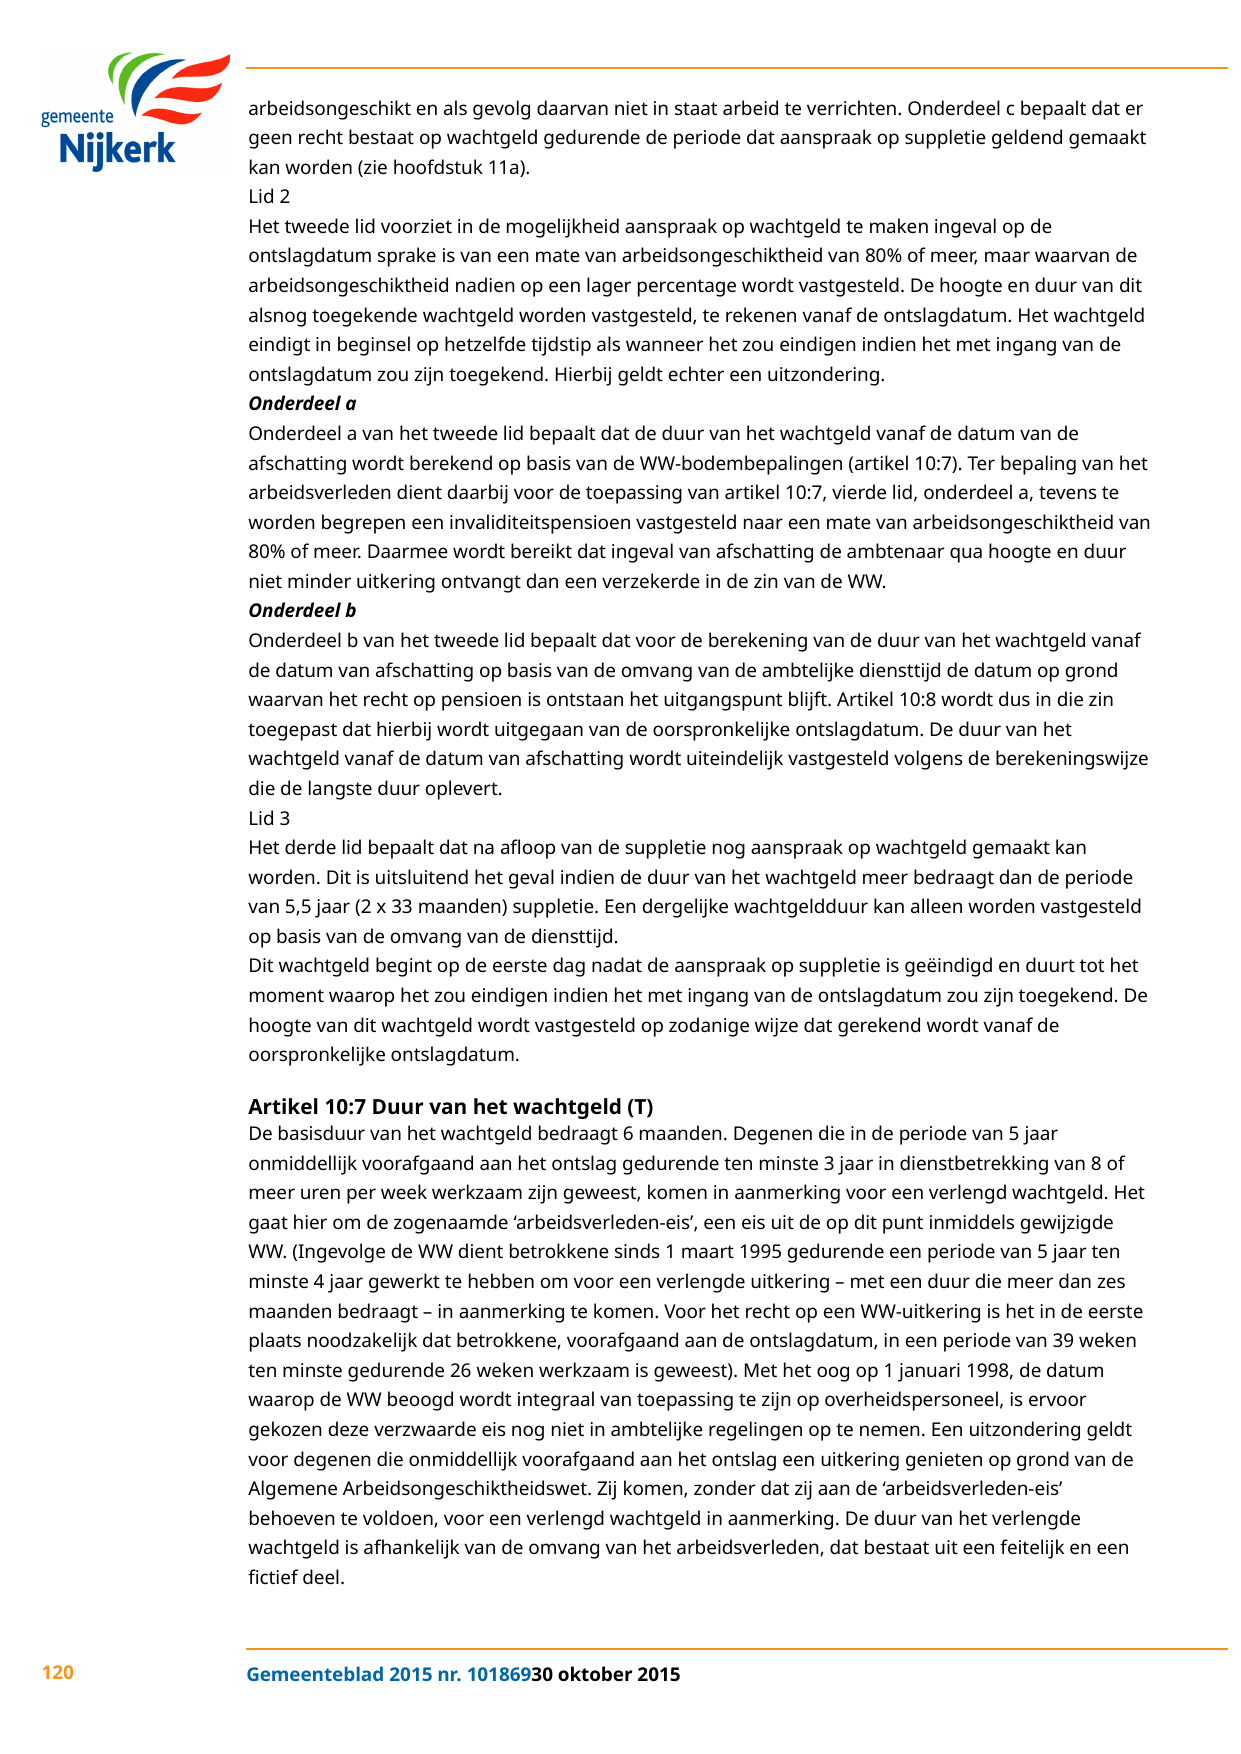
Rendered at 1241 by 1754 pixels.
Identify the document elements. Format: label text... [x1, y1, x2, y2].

text Onderdeel a [248, 391, 1152, 416]
text Lid 3 [248, 805, 1152, 831]
text Het tweede lid voorziet in de mogelijkheid aanspraak op wachtgeld te maken ingeval op de ontslagdatum sprake is van een mate van arbeidsongeschiktheid van 80% of meer, maar waarvan de arbeidsongeschiktheid nadien op een lager percentage wordt vastgesteld. De hoogte en duur van dit alsnog toegekende wachtgeld worden vastgesteld, te rekenen vanaf de ontslagdatum. Het wachtgeld eindigt in beginsel op hetzelfde tijdstip als wanneer het zou eindigen indien het met ingang van de ontslagdatum zou zijn toegekend. Hierbij geldt echter een uitzondering. [248, 213, 1152, 387]
text De basisduur van het wachtgeld bedraagt 6 maanden. Degenen die in de periode van 5 jaar onmiddellijk voorafgaand aan het ontslag gedurende ten minste 3 jaar in dienstbetrekking van 8 of meer uren per week werkzaam zijn geweest, komen in aanmerking voor een verlengd wachtgeld. Het gaat hier om de zogenaamde ‘arbeidsverleden-eis’, een eis uit de op dit punt inmiddels gewijzigde WW. (Ingevolge de WW dient betrokkene sinds 1 maart 1995 gedurende een periode van 5 jaar ten minste 4 jaar gewerkt te hebben om voor een verlengde uitkering – met een duur die meer dan zes maanden bedraagt – in aanmerking te komen. Voor het recht op een WW-uitkering is het in de eerste plaats noodzakelijk dat betrokkene, voorafgaand aan de ontslagdatum, in een periode van 39 weken ten minste gedurende 26 weken werkzaam is geweest). Met het oog op 1 januari 1998, de datum waarop de WW beoogd wordt integraal van toepassing te zijn op overheidspersoneel, is ervoor gekozen deze verzwaarde eis nog niet in ambtelijke regelingen op te nemen. Een uitzondering geldt voor degenen die onmiddellijk voorafgaand aan het ontslag een uitkering genieten op grond van de Algemene Arbeidsongeschiktheidswet. Zij komen, zonder dat zij aan de ‘arbeidsverleden-eis’ behoeven te voldoen, voor een verlengd wachtgeld in aanmerking. De duur van het verlengde wachtgeld is afhankelijk van de omvang van het arbeidsverleden, dat bestaat uit een feitelijk en een fictief deel. [248, 1120, 1152, 1590]
text Onderdeel a van het tweede lid bepaalt dat de duur van het wachtgeld vanaf de datum van de afschatting wordt berekend op basis van de WW-bodembepalingen (artikel 10:7). Ter bepaling van het arbeidsverleden dient daarbij voor de toepassing van artikel 10:7, vierde lid, onderdeel a, tevens te worden begrepen een invaliditeitspensioen vastgesteld naar een mate van arbeidsongeschiktheid van 80% of meer. Daarmee wordt bereikt dat ingeval van afschatting de ambtenaar qua hoogte en duur niet minder uitkering ontvangt dan een verzekerde in de zin van de WW. [248, 420, 1152, 594]
text Lid 2 [248, 183, 1152, 209]
text Artikel 10:7 Duur van het wachtgeld (T) [248, 1092, 1152, 1120]
text Het derde lid bepaalt dat na afloop van de suppletie nog aanspraak op wachtgeld gemaakt kan worden. Dit is uitsluitend het geval indien de duur van het wachtgeld meer bedraagt dan de periode van 5,5 jaar (2 x 33 maanden) suppletie. Een dergelijke wachtgeldduur kan alleen worden vastgesteld op basis van de omvang van de diensttijd. [248, 834, 1152, 949]
text Onderdeel b van het tweede lid bepaalt dat voor de berekening van de duur van het wachtgeld vanaf de datum van afschatting op basis van de omvang van de ambtelijke diensttijd de datum op grond waarvan het recht op pensioen is ontstaan het uitgangspunt blijft. Artikel 10:8 wordt dus in die zin toegepast dat hierbij wordt uitgegaan van de oorspronkelijke ontslagdatum. De duur van het wachtgeld vanaf de datum van afschatting wordt uiteindelijk vastgesteld volgens de berekeningswijze die de langste duur oplevert. [248, 627, 1152, 801]
text Dit wachtgeld begint op de eerste dag nadat de aanspraak op suppletie is geëindigd en duurt tot het moment waarop het zou eindigen indien het met ingang van de ontslagdatum zou zijn toegekend. De hoogte van dit wachtgeld wordt vastgesteld op zodanige wijze dat gerekend wordt vanaf de oorspronkelijke ontslagdatum. [248, 953, 1152, 1067]
text Onderdeel b [248, 598, 1152, 623]
picture [41, 47, 231, 172]
text arbeidsongeschikt en als gevolg daarvan niet in staat arbeid te verrichten. Onderdeel c bepaalt dat er geen recht bestaat op wachtgeld gedurende de periode dat aanspraak op suppletie geldend gemaakt kan worden (zie hoofdstuk 11a). [248, 95, 1152, 180]
